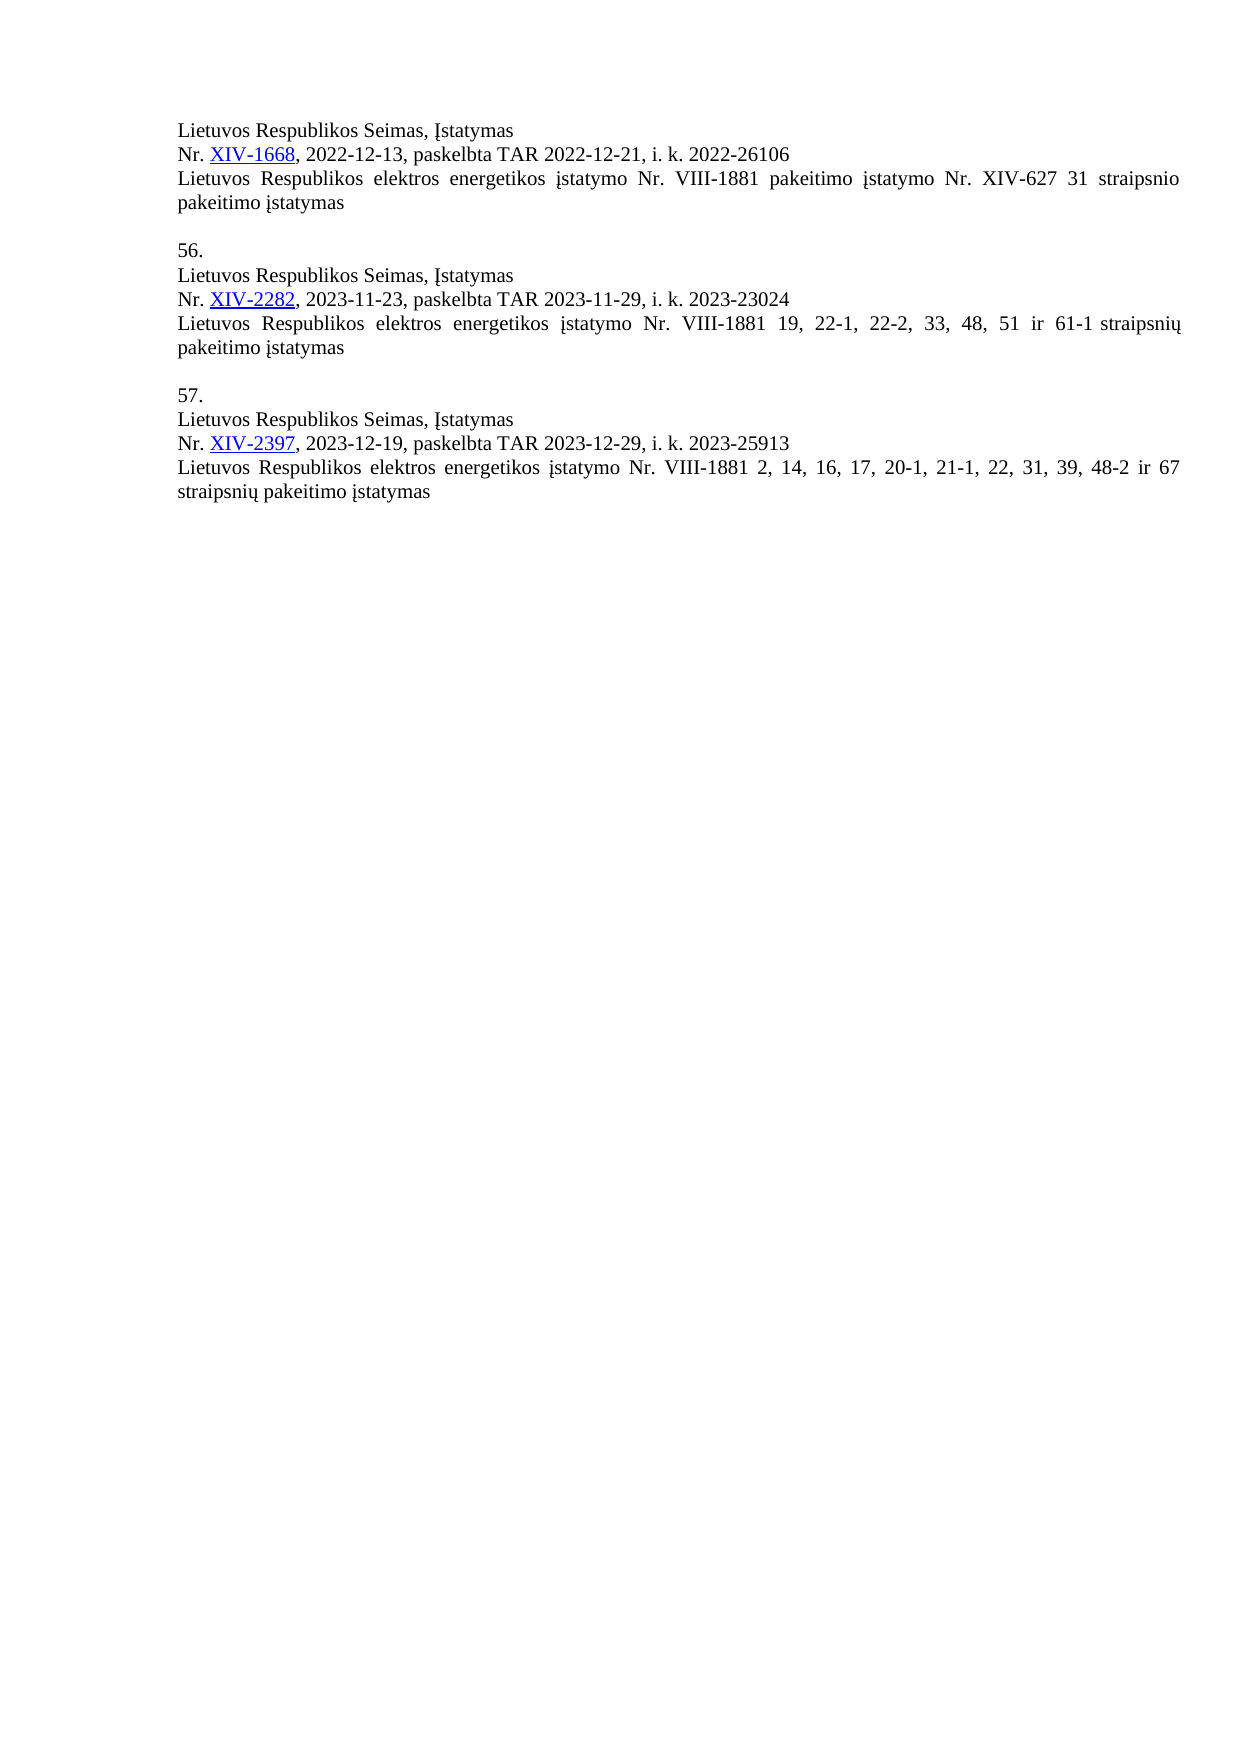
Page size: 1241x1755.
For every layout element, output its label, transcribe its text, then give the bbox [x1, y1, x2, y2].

text Lietuvos Respublikos elektros energetikos įstatymo Nr. VIII-1881 pakeitimo įstatymo Nr. XIV-627 31 straipsnio pakeitimo įstatymas [177, 166, 1181, 214]
text 56. [177, 238, 1181, 262]
text Lietuvos Respublikos Seimas, Įstatymas [177, 407, 1181, 431]
text Lietuvos Respublikos Seimas, Įstatymas [177, 262, 1181, 287]
text 57. [177, 383, 1181, 407]
text Lietuvos Respublikos Seimas, Įstatymas [177, 118, 1181, 142]
text Nr. XIV-2282, 2023-11-23, paskelbta TAR 2023-11-29, i. k. 2023-23024 [177, 287, 1181, 311]
text Nr. XIV-2397, 2023-12-19, paskelbta TAR 2023-12-29, i. k. 2023-25913 [177, 431, 1181, 455]
text Lietuvos Respublikos elektros energetikos įstatymo Nr. VIII-1881 2, 14, 16, 17, 20-1, 21-1, 22, 31, 39, 48-2 ir 67 straipsnių pakeitimo įstatymas [177, 455, 1181, 503]
text Nr. XIV-1668, 2022-12-13, paskelbta TAR 2022-12-21, i. k. 2022-26106 [177, 142, 1181, 166]
text Lietuvos Respublikos elektros energetikos įstatymo Nr. VIII-1881 19, 22-1, 22-2, 33, 48, 51 ir 61-1 straipsnių pakeitimo įstatymas [177, 311, 1181, 359]
